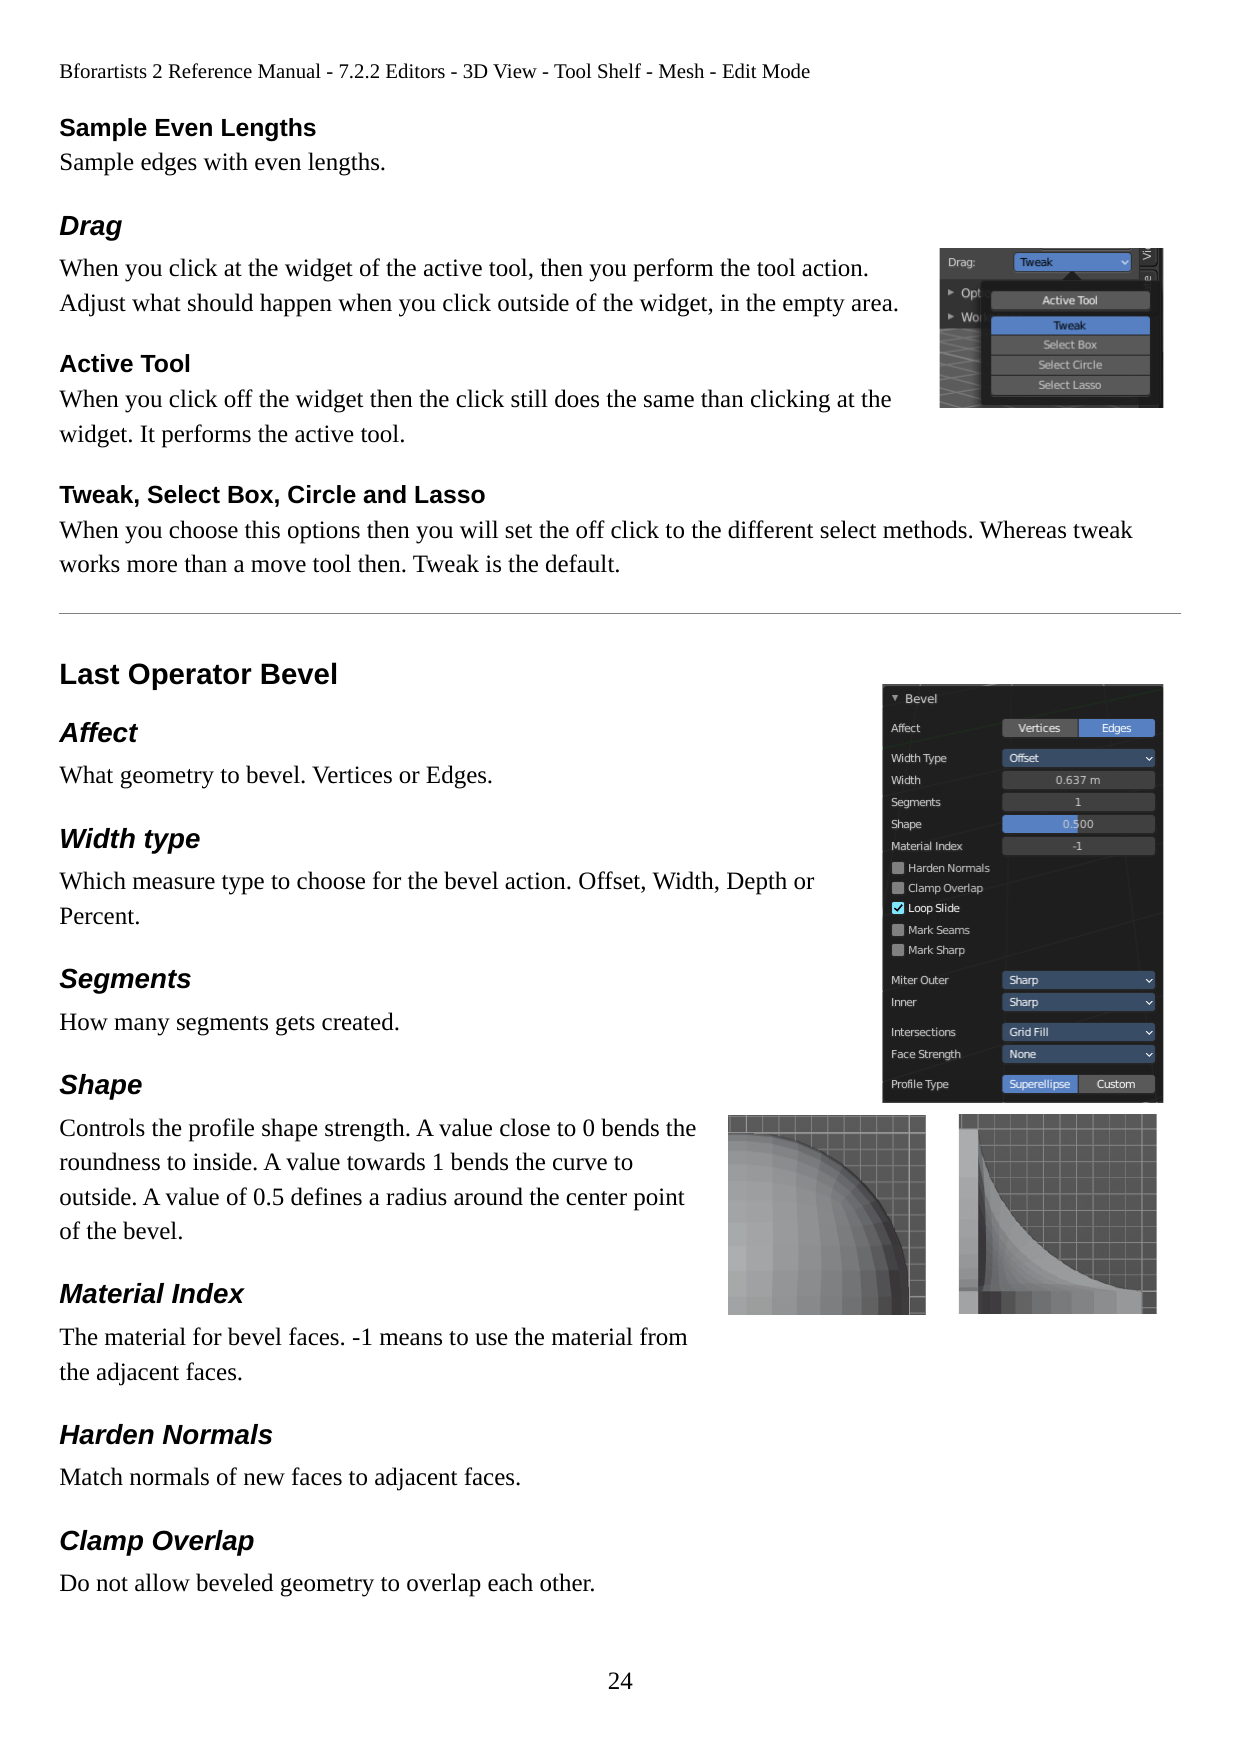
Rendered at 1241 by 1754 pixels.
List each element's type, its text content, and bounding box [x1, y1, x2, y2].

text Controls the profile shape strength. A value close to 0 bends the roundness to inside. A value towards 1 bends the curve to outside. A value of 0.5 defines a radius around the center point of the bevel. [59, 1113, 1181, 1245]
subtitle [1164, 822, 1181, 854]
subtitle Clamp Overlap [59, 1524, 1181, 1556]
subtitle [1157, 1278, 1181, 1309]
subtitle Harden Normals [59, 1418, 1181, 1450]
text When you click at the widget of the active tool, then you perform the tool action. Adjust what should happen when you click outside of the widget, in the empty area. [59, 253, 939, 317]
text Match normals of new faces to adjacent faces. [59, 1462, 1181, 1491]
picture [728, 1115, 926, 1315]
subtitle Drag [59, 209, 1181, 241]
text The material for bevel faces. -1 means to use the material from the adjacent faces. [59, 1322, 1181, 1385]
subtitle [926, 1278, 958, 1309]
subtitle [1164, 1068, 1181, 1100]
subtitle Shape [59, 1068, 882, 1100]
subtitle [1164, 716, 1181, 748]
subtitle Active Tool [59, 349, 939, 378]
subtitle Width type [59, 822, 882, 854]
text When you choose this options then you will set the off click to the different select methods. Whereas tweak works more than a move tool then. Tweak is the default. [59, 515, 1181, 578]
text When you click off the widget then the click still does the same than clicking at the widget. It performs the active tool. [59, 384, 1181, 447]
subtitle Sample Even Lengths [59, 113, 1181, 141]
subtitle Tweak, Select Box, Circle and Lasso [59, 480, 1181, 509]
text Which measure type to choose for the bevel action. Offset, Width, Depth or Percent. [59, 866, 882, 929]
subtitle Material Index [59, 1278, 728, 1309]
text Sample edges with even lengths. [59, 147, 1181, 176]
subtitle [1164, 962, 1181, 994]
text How many segments gets created. [59, 1007, 882, 1036]
text Do not allow beveled geometry to overlap each other. [59, 1568, 1181, 1597]
picture [958, 1114, 1157, 1314]
subtitle Affect [59, 716, 882, 748]
picture [882, 684, 1164, 1103]
subtitle Last Operator Bevel [59, 657, 1181, 691]
subtitle [1164, 349, 1181, 378]
text What geometry to bevel. Vertices or Edges. [59, 760, 882, 789]
picture [939, 248, 1164, 408]
subtitle Segments [59, 962, 882, 994]
